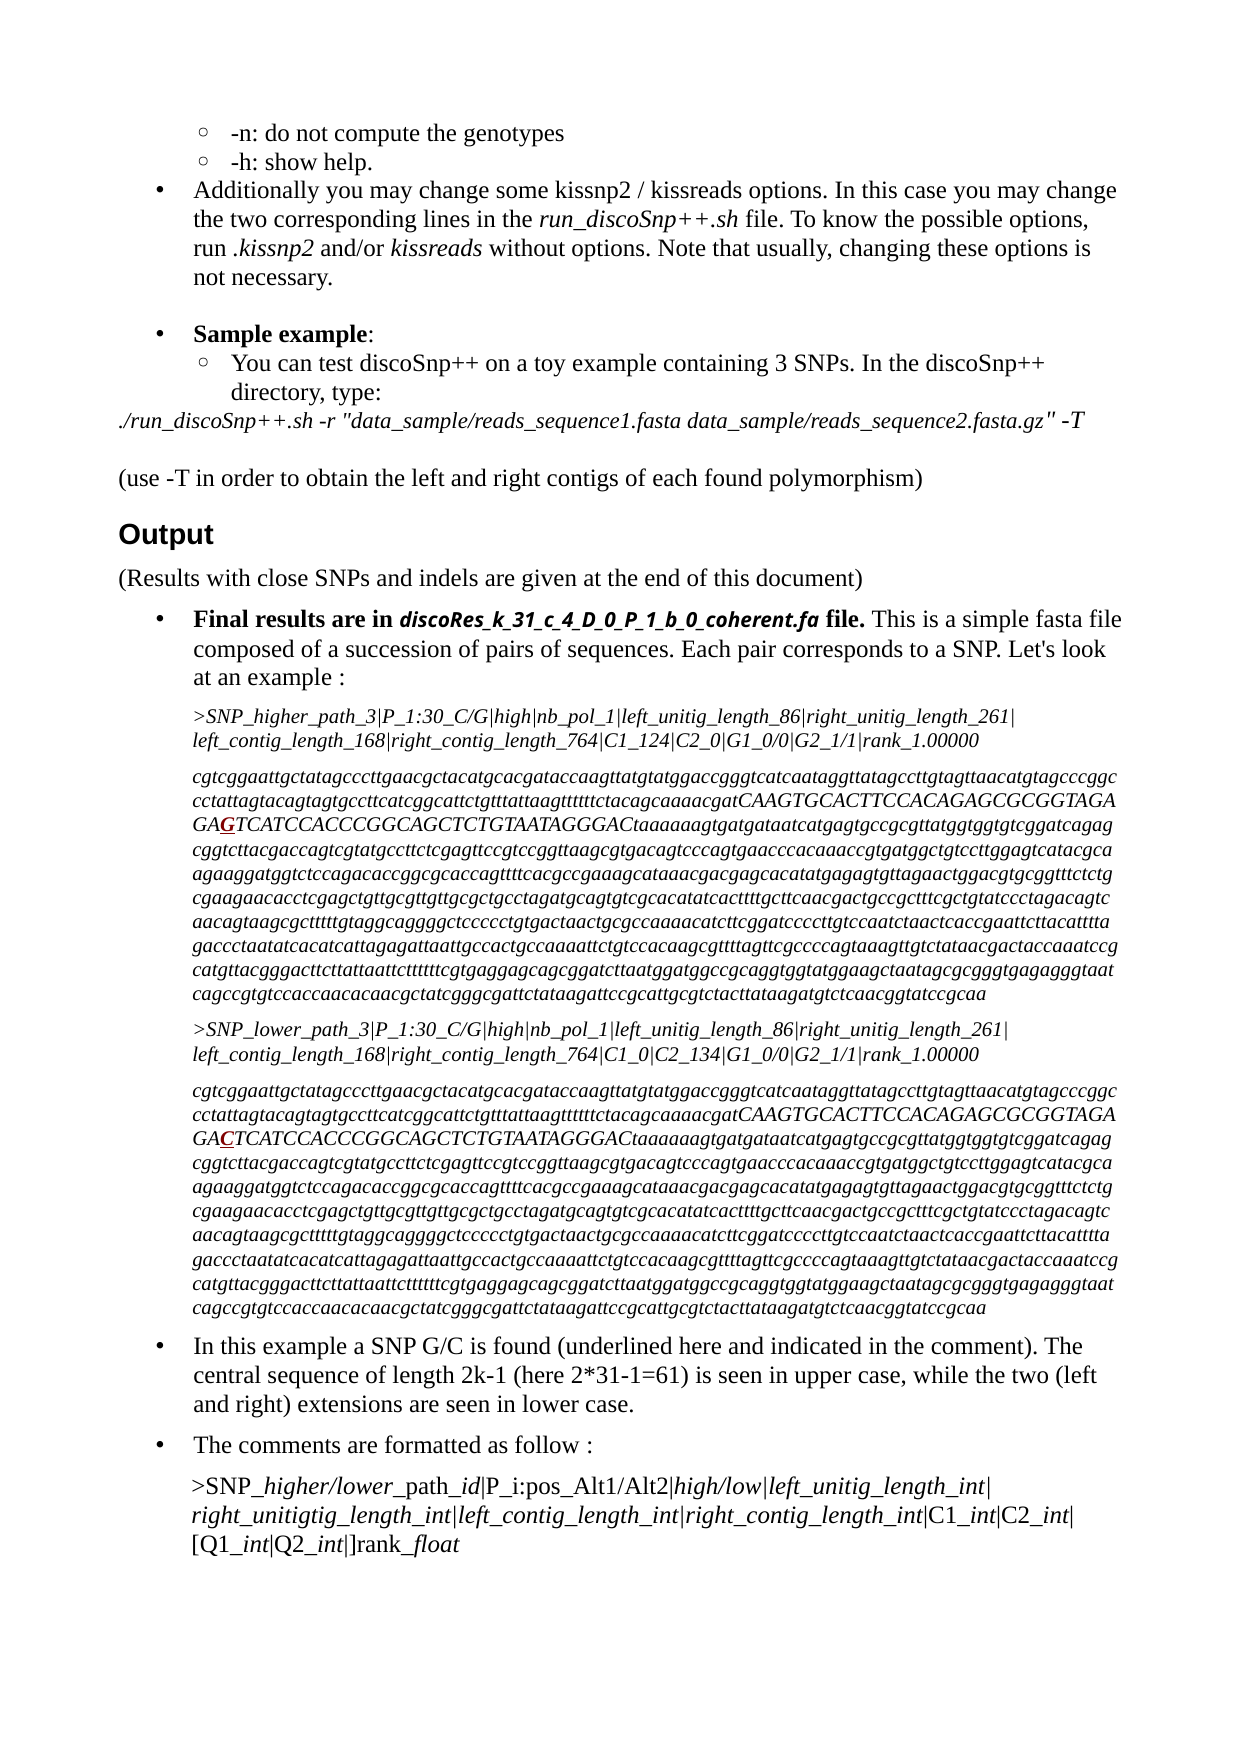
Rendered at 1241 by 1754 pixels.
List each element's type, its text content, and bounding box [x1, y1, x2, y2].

text cgtcggaattgctatagcccttgaacgctacatgcacgataccaagttatgtatggaccgggtcatcaataggttatagccttgtagttaacatgtagcccggccctattagtacagtagtgccttcatcggcattctgtttattaagttttttctacagcaaaacgatCAAGTGCACTTCCACAGAGCGCGGTAGAGAGTCATCCACCCGGCAGCTCTGTAATAGGGACtaaaaaagtgatgataatcatgagtgccgcgttatggtggtgtcggatcagagcggtcttacgaccagtcgtatgccttctcgagttccgtccggttaagcgtgacagtcccagtgaacccacaaaccgtgatggctgtccttggagtcatacgcaagaaggatggtctccagacaccggcgcaccagttttcacgccgaaagcataaacgacgagcacatatgagagtgttagaactggacgtgcggtttctctgcgaagaacacctcgagctgttgcgttgttgcgctgcctagatgcagtgtcgcacatatcacttttgcttcaacgactgccgctttcgctgtatccctagacagtcaacagtaagcgctttttgtaggcaggggctccccctgtgactaactgcgccaaaacatcttcggatccccttgtccaatctaactcaccgaattcttacattttagaccctaatatcacatcattagagattaattgccactgccaaaattctgtccacaagcgttttagttcgccccagtaaagttgtctataacgactaccaaatccgcatgttacgggacttcttattaattcttttttcgtgaggagcagcggatcttaatggatggccgcaggtggtatggaagctaatagcgcgggtgagagggtaatcagccgtgtccaccaacacaacgctatcgggcgattctataagattccgcattgcgtctacttataagatgtctcaacggtatccgcaa [192, 764, 1122, 1005]
text cgtcggaattgctatagcccttgaacgctacatgcacgataccaagttatgtatggaccgggtcatcaataggttatagccttgtagttaacatgtagcccggccctattagtacagtagtgccttcatcggcattctgtttattaagttttttctacagcaaaacgatCAAGTGCACTTCCACAGAGCGCGGTAGAGACTCATCCACCCGGCAGCTCTGTAATAGGGACtaaaaaagtgatgataatcatgagtgccgcgttatggtggtgtcggatcagagcggtcttacgaccagtcgtatgccttctcgagttccgtccggttaagcgtgacagtcccagtgaacccacaaaccgtgatggctgtccttggagtcatacgcaagaaggatggtctccagacaccggcgcaccagttttcacgccgaaagcataaacgacgagcacatatgagagtgttagaactggacgtgcggtttctctgcgaagaacacctcgagctgttgcgttgttgcgctgcctagatgcagtgtcgcacatatcacttttgcttcaacgactgccgctttcgctgtatccctagacagtcaacagtaagcgctttttgtaggcaggggctccccctgtgactaactgcgccaaaacatcttcggatccccttgtccaatctaactcaccgaattcttacattttagaccctaatatcacatcattagagattaattgccactgccaaaattctgtccacaagcgttttagttcgccccagtaaagttgtctataacgactaccaaatccgcatgttacgggacttcttattaattcttttttcgtgaggagcagcggatcttaatggatggccgcaggtggtatggaagctaatagcgcgggtgagagggtaatcagccgtgtccaccaacacaacgctatcgggcgattctataagattccgcattgcgtctacttataagatgtctcaacggtatccgcaa [192, 1078, 1122, 1319]
list The comments are formatted as follow : [156, 1430, 1122, 1459]
text (Results with close SNPs and indels are given at the end of this document) [118, 563, 1122, 592]
text >SNP_lower_path_3|P_1:30_C/G|high|nb_pol_1|left_unitig_length_86|right_unitig_length_261|left_contig_length_168|right_contig_length_764|C1_0|C2_134|G1_0/0|G2_1/1|rank_1.00000 [192, 1017, 1122, 1066]
list Final results are in discoRes_k_31_c_4_D_0_P_1_b_0_coherent.fa file. This is a simple fasta file composed of a succession of pairs of sequences. Each pair corresponds to a SNP. Let's look at an example : [156, 604, 1122, 691]
text ./run_discoSnp++.sh -r "data_sample/reads_sequence1.fasta data_sample/reads_sequence2.fasta.gz" -T [118, 406, 1122, 434]
text (use -T in order to obtain the left and right contigs of each found polymorphism) [118, 463, 1122, 492]
list You can test discoSnp++ on a toy example containing 3 SNPs. In the discoSnp++ directory, type: [193, 348, 1122, 406]
list Sample example: [156, 319, 1122, 348]
list -n: do not compute the genotypes [193, 118, 1122, 147]
list In this example a SNP G/C is found (underlined here and indicated in the comment). The central sequence of length 2k-1 (here 2*31-1=61) is seen in upper case, while the two (left and right) extensions are seen in lower case. [156, 1331, 1122, 1417]
text >SNP_higher/lower_path_id|P_i:pos_Alt1/Alt2|high/low|left_unitig_length_int|right_unitigtig_length_int|left_contig_length_int|right_contig_length_int|C1_int|C2_int|[Q1_int|Q2_int|]rank_float [114, 1471, 1122, 1557]
list -h: show help. [193, 147, 1122, 176]
subtitle Output [118, 517, 1122, 550]
list Additionally you may change some kissnp2 / kissreads options. In this case you may change the two corresponding lines in the run_discoSnp++.sh file. To know the possible options, run .kissnp2 and/or kissreads without options. Note that usually, changing these options is not necessary. [156, 176, 1122, 319]
text >SNP_higher_path_3|P_1:30_C/G|high|nb_pol_1|left_unitig_length_86|right_unitig_length_261|left_contig_length_168|right_contig_length_764|C1_124|C2_0|G1_0/0|G2_1/1|rank_1.00000 [192, 704, 1122, 752]
